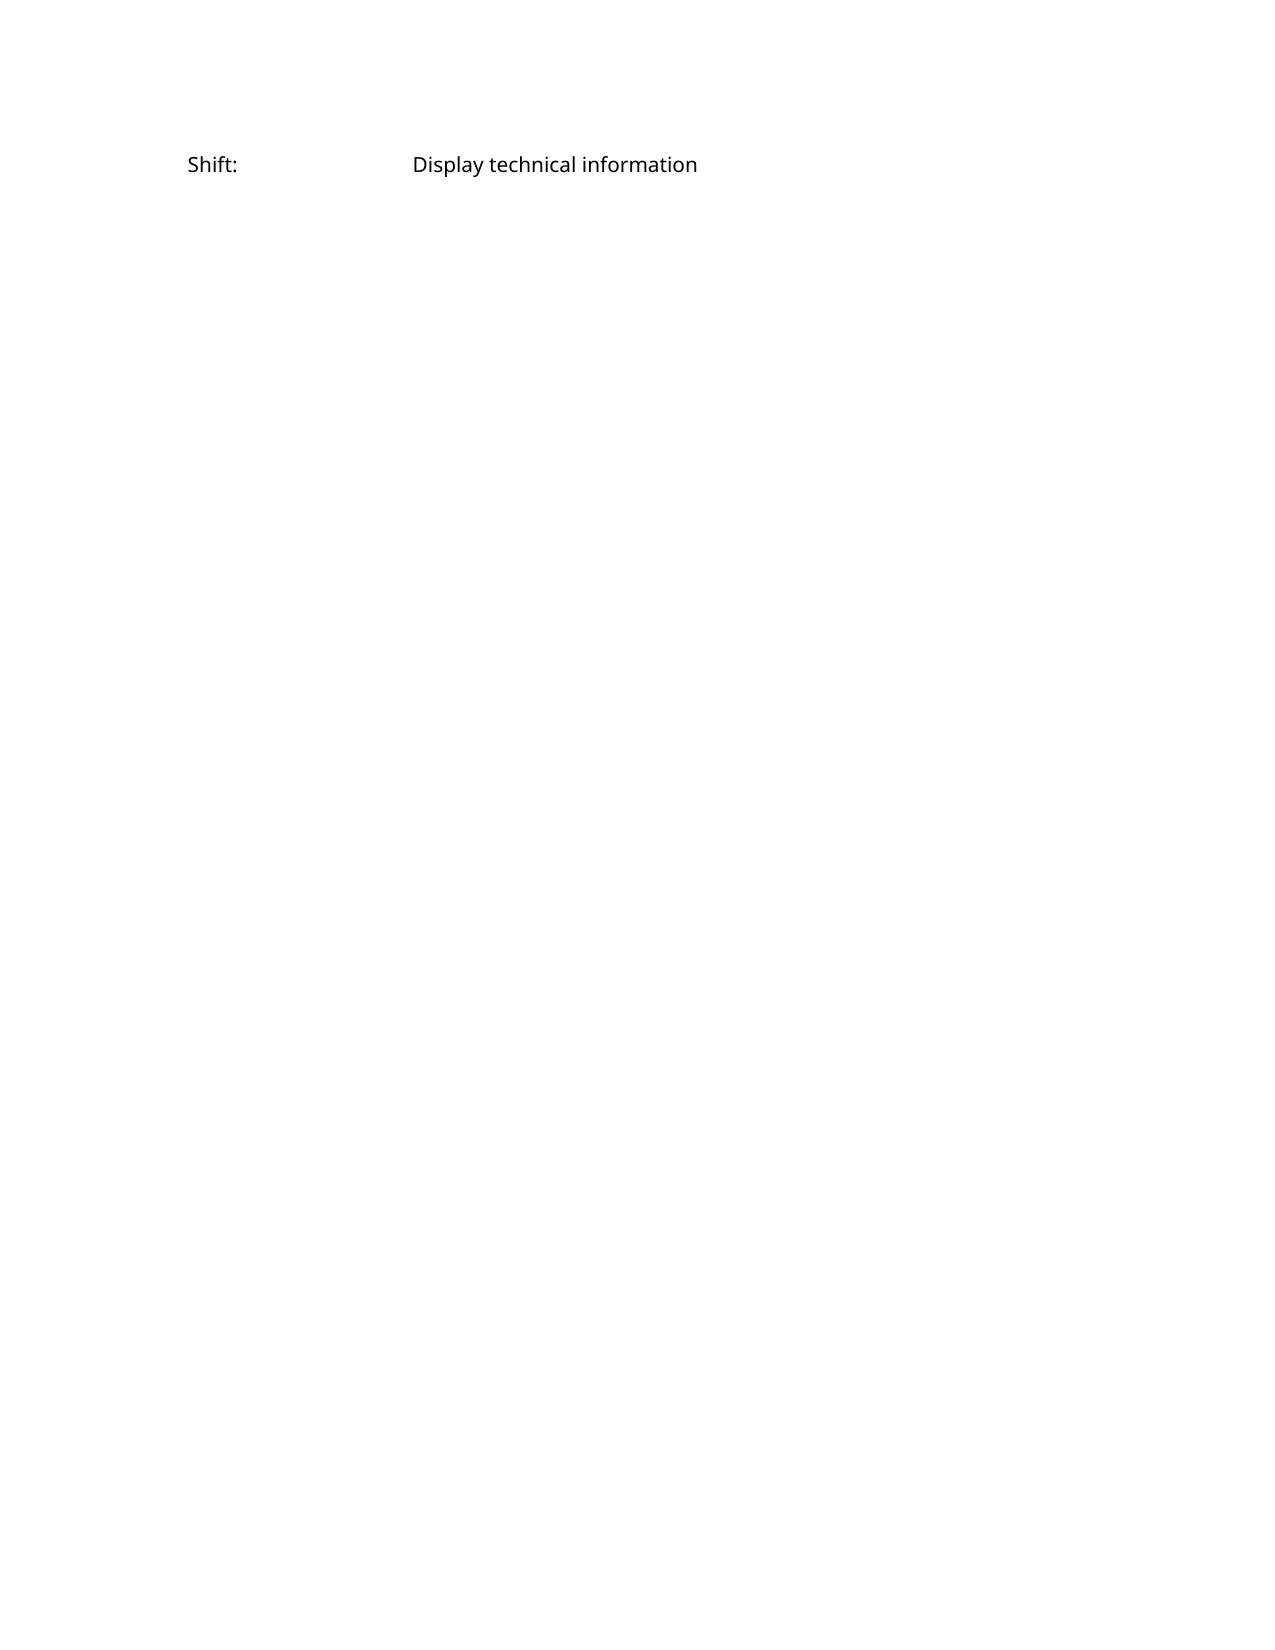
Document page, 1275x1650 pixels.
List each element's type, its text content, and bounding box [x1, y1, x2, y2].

text Shift: Display technical information [187, 150, 1087, 178]
